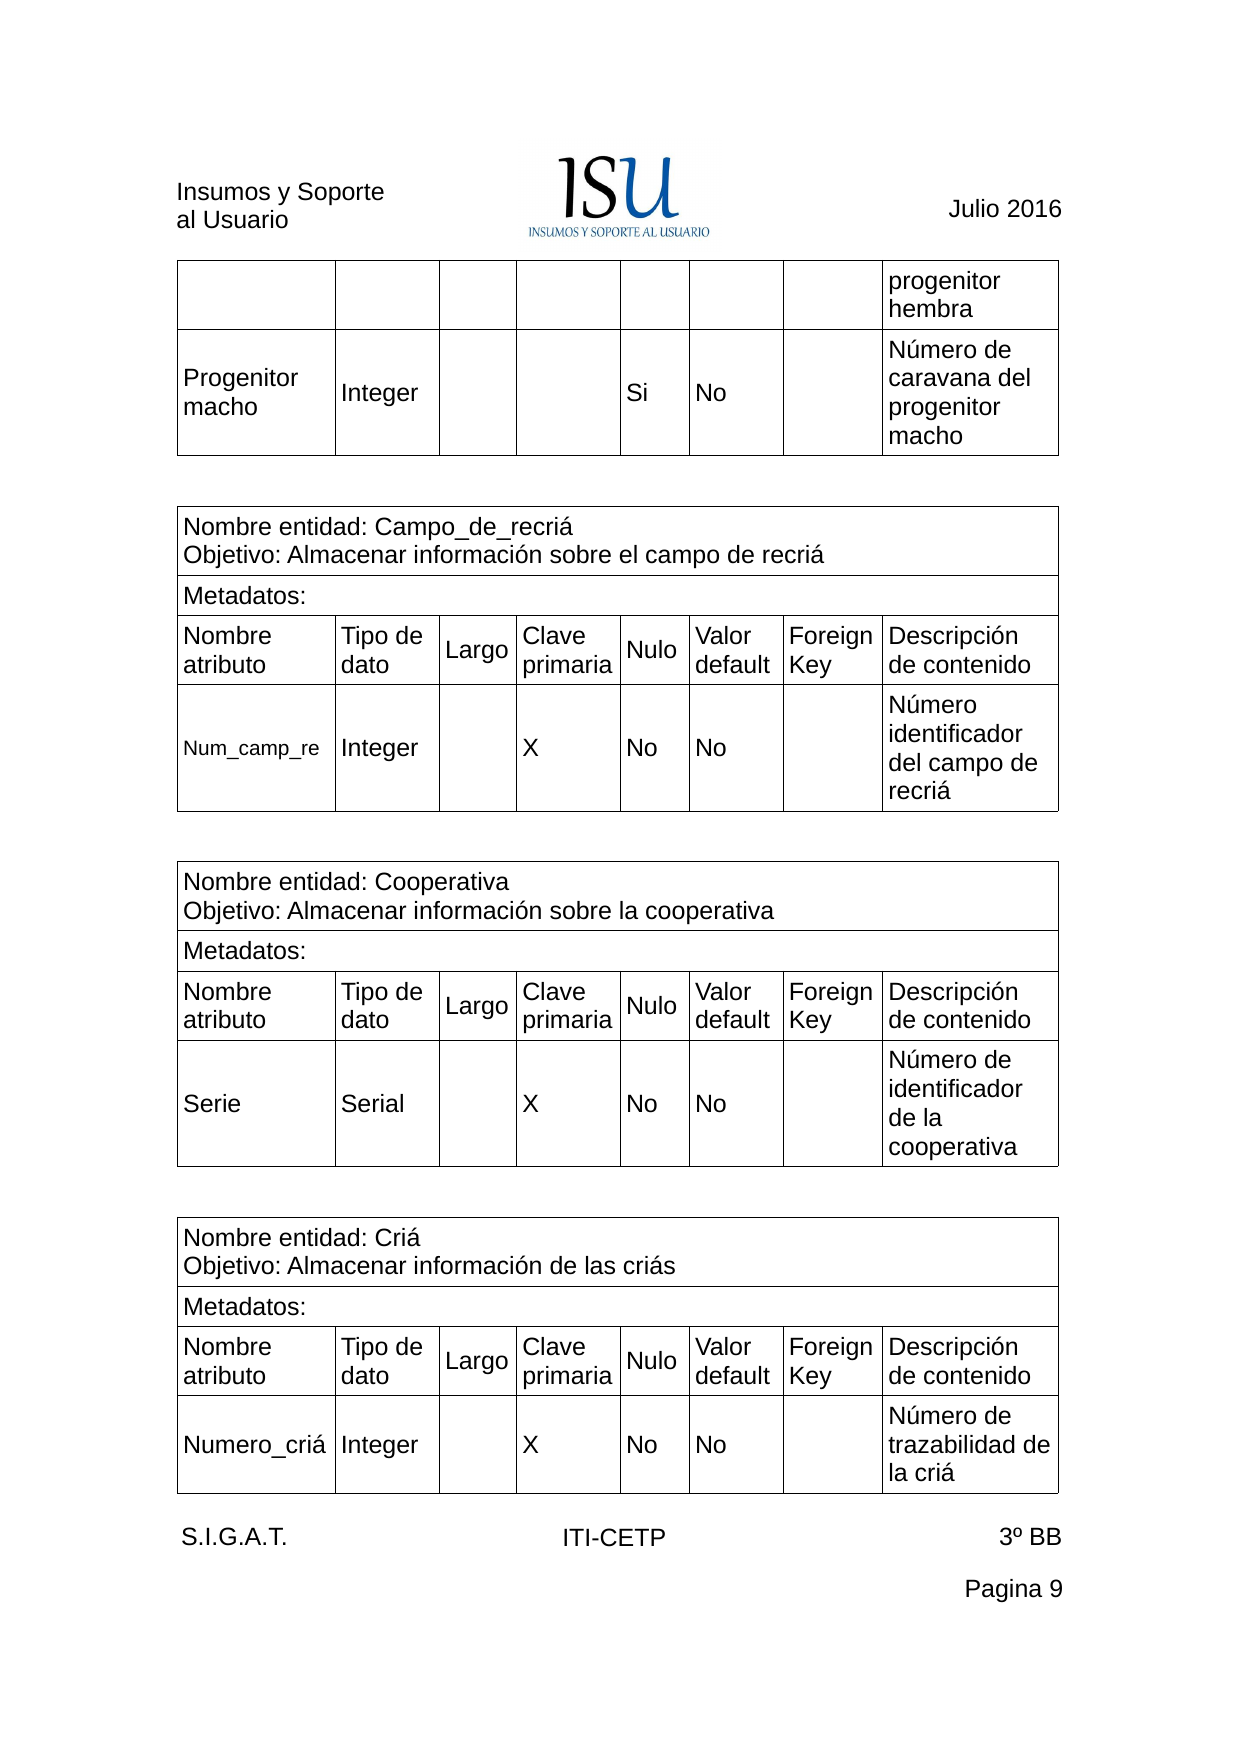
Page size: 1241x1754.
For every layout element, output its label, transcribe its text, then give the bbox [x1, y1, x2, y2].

table_cell Integer [336, 1396, 439, 1493]
table_cell Descripción de contenido [883, 972, 1058, 1040]
table_cell [621, 261, 689, 329]
table_cell Num_camp_re [178, 685, 335, 811]
table_cell Número identificador del campo de recriá [883, 685, 1058, 811]
table_cell No [621, 1396, 689, 1493]
table_header Nombre entidad: Campo_de_recriá Objetivo: Almacenar información sobre el campo de recriá [178, 507, 1058, 575]
table_cell Nombre atributo [178, 616, 335, 684]
table_cell Descripción de contenido [883, 616, 1058, 684]
table_cell [440, 261, 516, 329]
table_cell Número de trazabilidad de la criá [883, 1396, 1058, 1493]
table_cell Progenitor macho [178, 330, 335, 455]
table_cell [440, 330, 516, 455]
table_cell [440, 1396, 516, 1493]
table_cell Numero_criá [178, 1396, 335, 1493]
table_cell Nombre atributo [178, 972, 335, 1040]
table_cell [517, 330, 620, 455]
table_cell [178, 261, 335, 329]
table_cell Valor default [690, 972, 783, 1040]
table_cell No [690, 685, 783, 811]
table_cell No [621, 685, 689, 811]
table_cell Valor default [690, 616, 783, 684]
table_cell No [690, 1041, 783, 1166]
table_cell Tipo de dato [336, 1327, 439, 1395]
table_cell Metadatos: [178, 576, 1058, 615]
table_cell Integer [336, 330, 439, 455]
table_cell Metadatos: [178, 1287, 1058, 1326]
table_cell X [517, 685, 620, 811]
picture [517, 138, 723, 252]
table_cell No [690, 1396, 783, 1493]
table_cell [440, 1041, 516, 1166]
table_cell Número de identificador de la cooperativa [883, 1041, 1058, 1166]
table_cell Integer [336, 685, 439, 811]
table_cell Si [621, 330, 689, 455]
table_cell Descripción de contenido [883, 1327, 1058, 1395]
table_cell [336, 261, 439, 329]
table_cell Tipo de dato [336, 616, 439, 684]
table_cell [784, 685, 882, 811]
table_header Nombre entidad: Criá Objetivo: Almacenar información de las criás [178, 1218, 1058, 1286]
table_cell Serie [178, 1041, 335, 1166]
table_cell X [517, 1041, 620, 1166]
table_cell Foreign Key [784, 1327, 882, 1395]
table_cell [690, 261, 783, 329]
table_cell Foreign Key [784, 616, 882, 684]
table_cell X [517, 1396, 620, 1493]
table_cell Largo [440, 972, 516, 1040]
table_cell [440, 685, 516, 811]
table_cell [784, 330, 882, 455]
table_cell progenitor hembra [883, 261, 1058, 329]
table_cell Foreign Key [784, 972, 882, 1040]
table_cell [784, 1041, 882, 1166]
table_cell Metadatos: [178, 931, 1058, 971]
table_cell Número de caravana del progenitor macho [883, 330, 1058, 455]
table_cell Largo [440, 616, 516, 684]
table_cell Nulo [621, 972, 689, 1040]
table_cell Serial [336, 1041, 439, 1166]
table_header Nombre entidad: Cooperativa Objetivo: Almacenar información sobre la cooperativa [178, 862, 1058, 930]
table_cell Nombre atributo [178, 1327, 335, 1395]
table_cell Valor default [690, 1327, 783, 1395]
table_cell No [690, 330, 783, 455]
table_cell [517, 261, 620, 329]
table_cell Nulo [621, 1327, 689, 1395]
table_cell [784, 1396, 882, 1493]
table_cell Nulo [621, 616, 689, 684]
table_cell Clave primaria [517, 616, 620, 684]
table_cell Clave primaria [517, 972, 620, 1040]
table_cell Clave primaria [517, 1327, 620, 1395]
table_cell [784, 261, 882, 329]
table_cell Tipo de dato [336, 972, 439, 1040]
table_cell Largo [440, 1327, 516, 1395]
table_cell No [621, 1041, 689, 1166]
